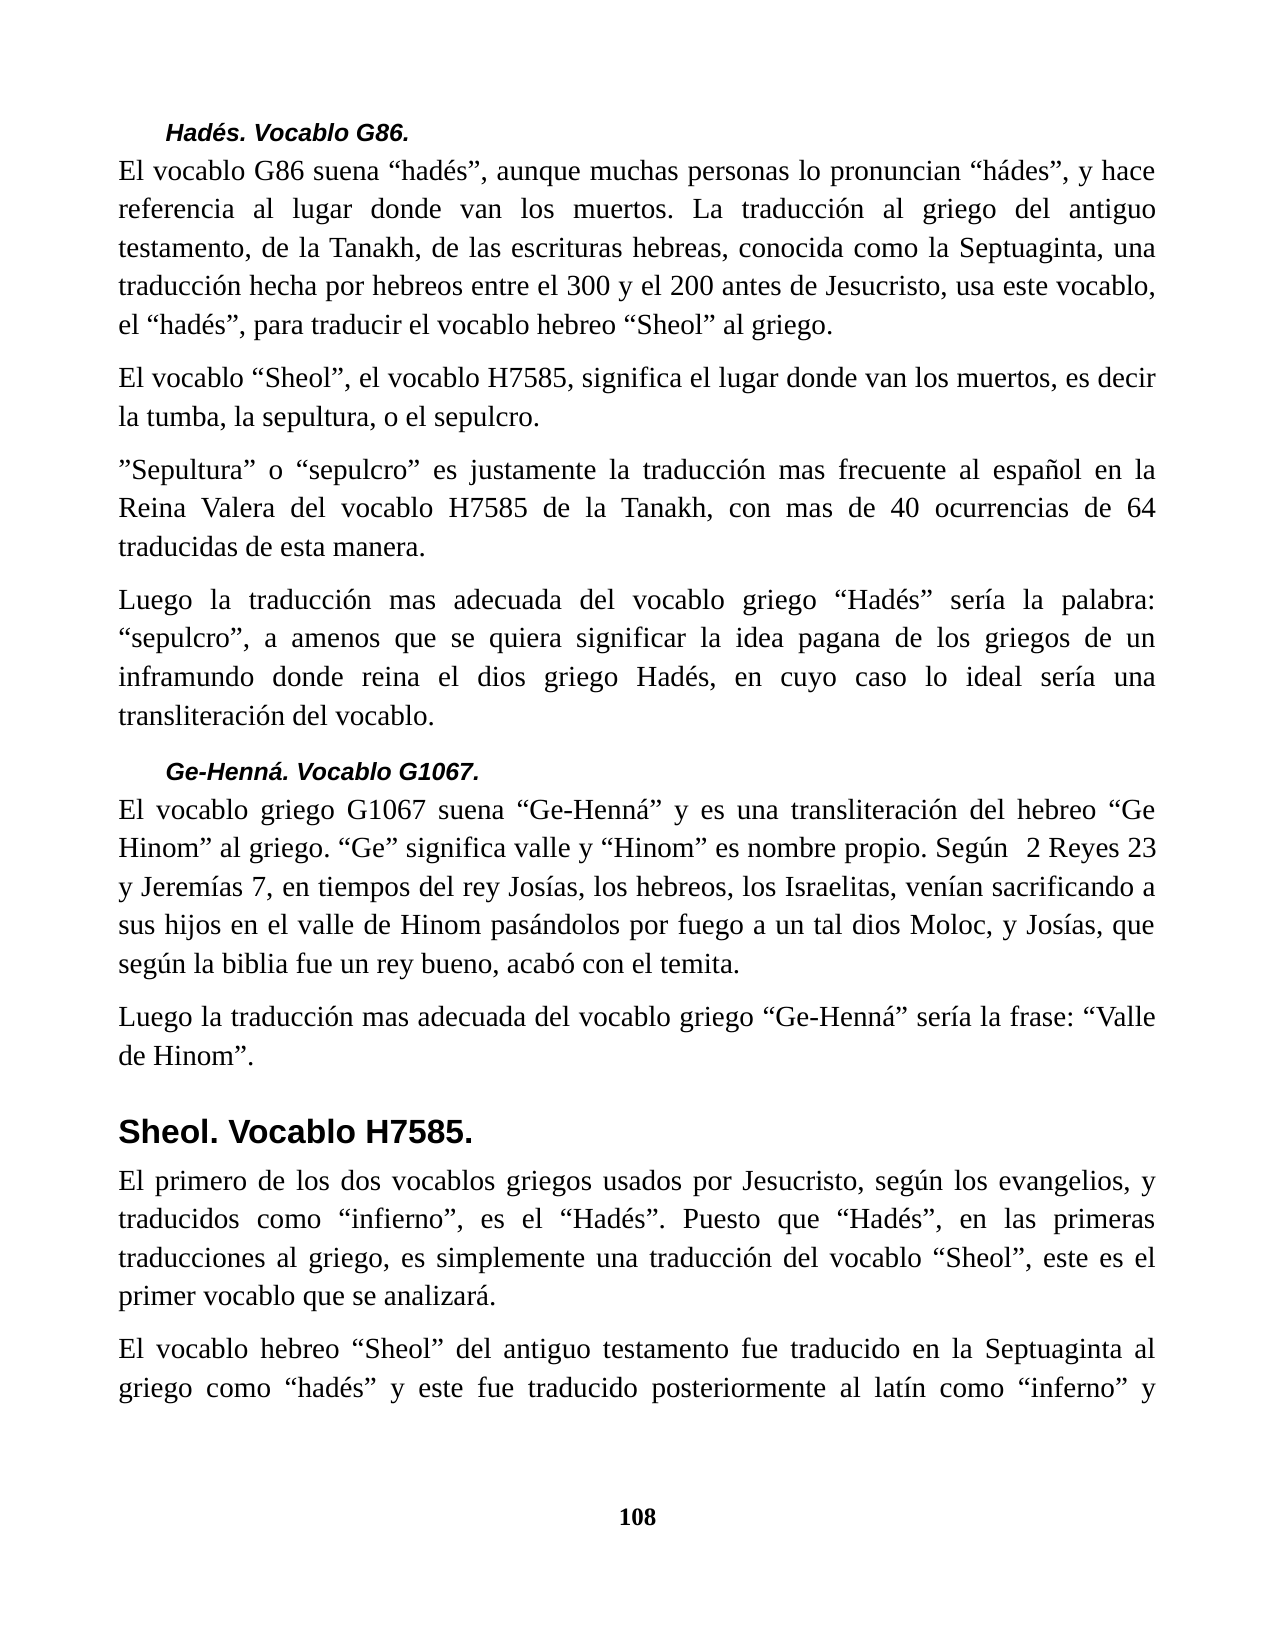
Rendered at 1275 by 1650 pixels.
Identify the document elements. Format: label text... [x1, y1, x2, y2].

text El vocablo hebreo “Sheol” del antiguo testamento fue traducido en la Septuaginta al griego como “hadés” y este fue traducido posteriormente al latín como “inferno” y [118, 1332, 1157, 1404]
subtitle Ge-Henná. Vocablo G1067. [165, 757, 1157, 786]
text El vocablo “Sheol”, el vocablo H7585, significa el lugar donde van los muertos, es decir la tumba, la sepultura, o el sepulcro. [118, 360, 1157, 432]
subtitle Hadés. Vocablo G86. [165, 118, 1157, 147]
subtitle Sheol. Vocablo H7585. [118, 1112, 1157, 1150]
text Luego la traducción mas adecuada del vocablo griego “Hadés” sería la palabra: “sepulcro”, a amenos que se quiera significar la idea pagana de los griegos de un inframundo donde reina el dios griego Hadés, en cuyo caso lo ideal sería una transliteración del vocablo. [118, 582, 1157, 731]
text El vocablo G86 suena “hadés”, aunque muchas personas lo pronuncian “hádes”, y hace referencia al lugar donde van los muertos. La traducción al griego del antiguo testamento, de la Tanakh, de las escrituras hebreas, conocida como la Septuaginta, una traducción hecha por hebreos entre el 300 y el 200 antes de Jesucristo, usa este vocablo, el “hadés”, para traducir el vocablo hebreo “Sheol” al griego. [118, 153, 1157, 341]
text El primero de los dos vocablos griegos usados por Jesucristo, según los evangelios, y traducidos como “infierno”, es el “Hadés”. Puesto que “Hadés”, en las primeras traducciones al griego, es simplemente una traducción del vocablo “Sheol”, este es el primer vocablo que se analizará. [118, 1163, 1157, 1312]
text ”Sepultura” o “sepulcro” es justamente la traducción mas frecuente al español en la Reina Valera del vocablo H7585 de la Tanakh, con mas de 40 ocurrencias de 64 traducidas de esta manera. [118, 452, 1157, 562]
text El vocablo griego G1067 suena “Ge-Henná” y es una transliteración del hebreo “Ge Hinom” al griego. “Ge” significa valle y “Hinom” es nombre propio. Según 2 Reyes 23 y Jeremías 7, en tiempos del rey Josías, los hebreos, los Israelitas, venían sacrificando a sus hijos en el valle de Hinom pasándolos por fuego a un tal dios Moloc, y Josías, que según la biblia fue un rey bueno, acabó con el temita. [118, 792, 1157, 979]
text Luego la traducción mas adecuada del vocablo griego “Ge-Henná” sería la frase: “Valle de Hinom”. [118, 999, 1157, 1071]
